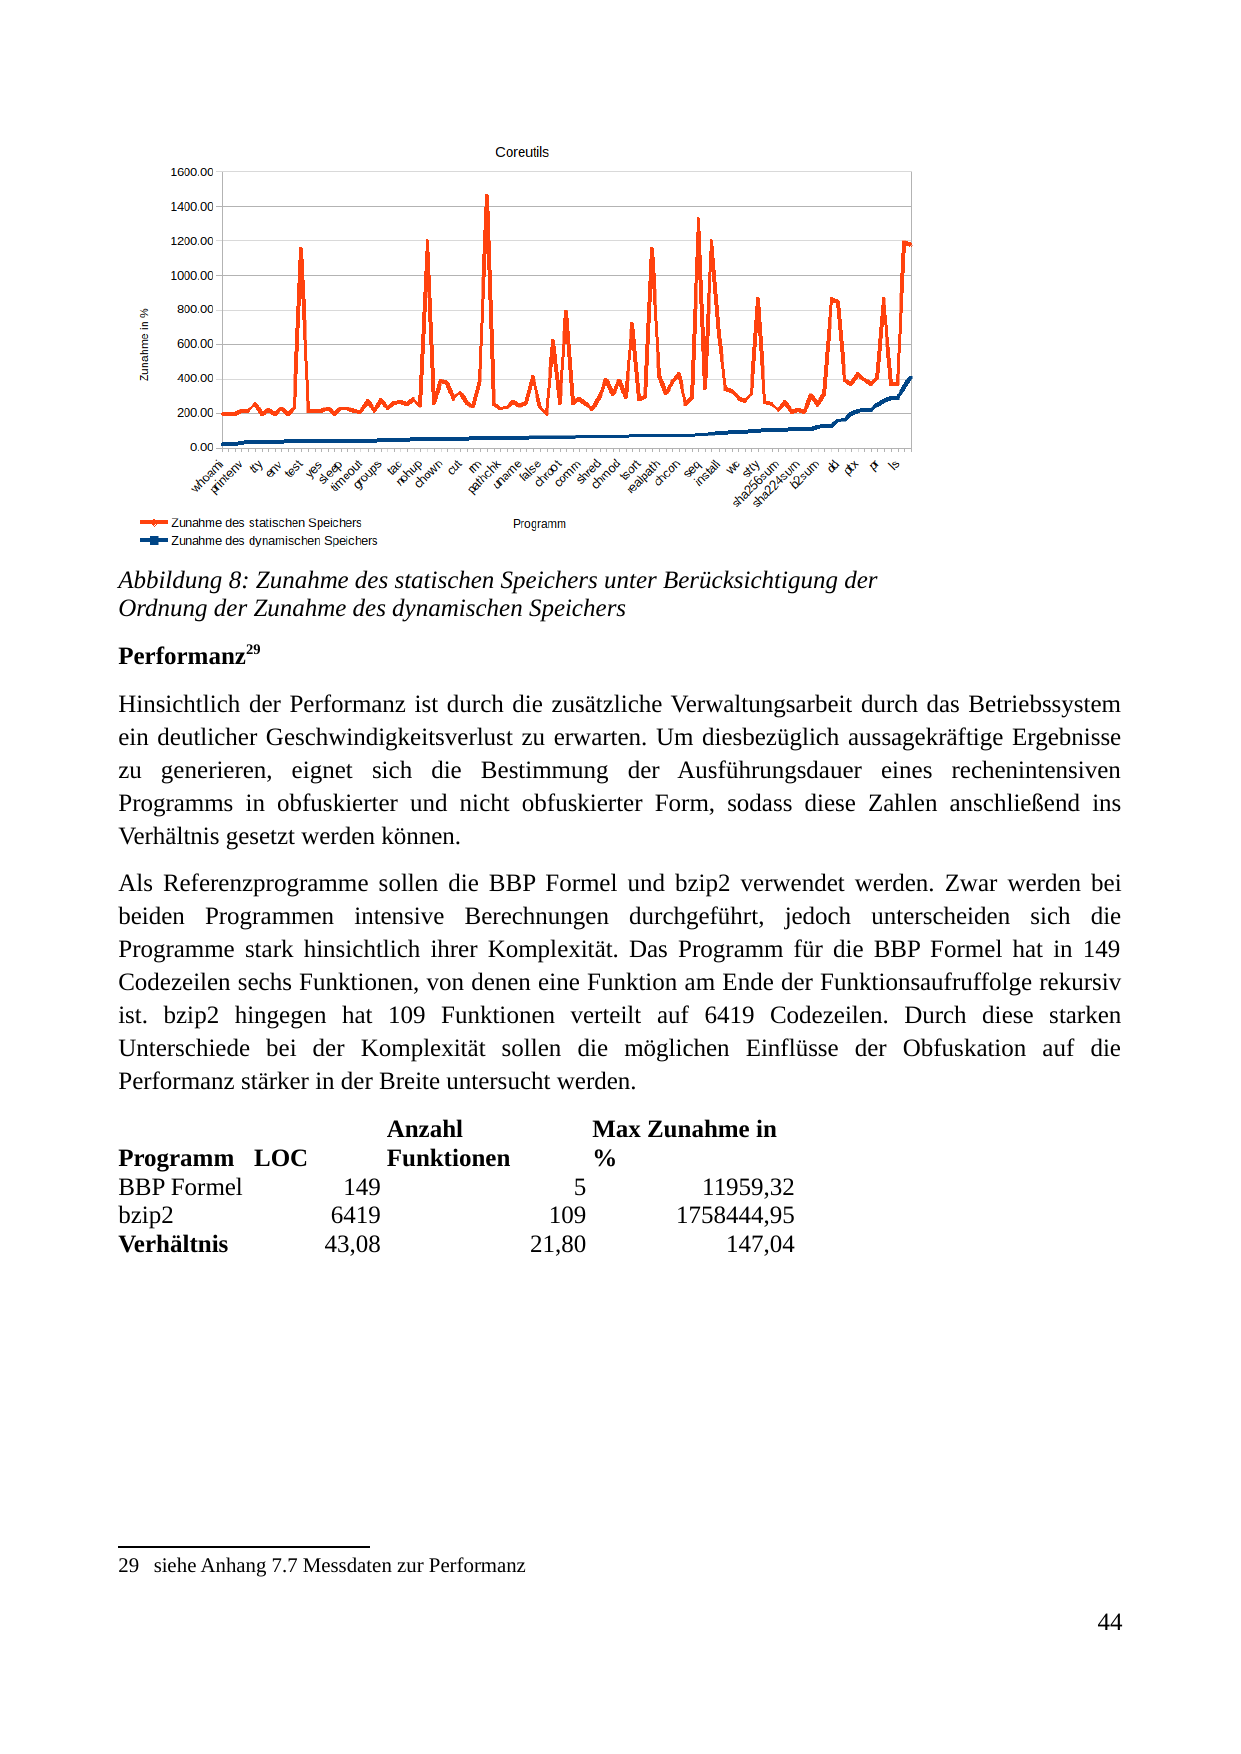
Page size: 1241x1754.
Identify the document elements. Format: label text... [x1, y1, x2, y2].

text Abbildung 8: Zunahme des statischen Speichers unter Berücksichtigung der Ordnung der Zunahme des dynamischen Speichers [118, 560, 926, 622]
table_cell 43,08 [251, 1229, 383, 1258]
table_header Anzahl Funktionen [384, 1114, 589, 1172]
table_cell bzip2 [115, 1200, 251, 1229]
table_cell 11959,32 [589, 1172, 798, 1200]
table_header LOC [251, 1114, 383, 1172]
table_cell 5 [384, 1172, 589, 1200]
table_cell BBP Formel [115, 1172, 251, 1200]
table_cell 147,04 [589, 1229, 798, 1258]
text siehe Anhang 7.7 Messdaten zur Performanz [118, 1553, 1122, 1577]
table_cell 1758444,95 [589, 1200, 798, 1229]
text Hinsichtlich der Performanz ist durch die zusätzliche Verwaltungsarbeit durch das Betriebssystem ein deutlicher Geschwindigkeitsverlust zu erwarten. Um diesbezüglich aussagekräftige Ergebnisse zu generieren, eignet sich die Bestimmung der Ausführungsdauer eines rechenintensiven Programms in obfuskierter und nicht obfuskierter Form, sodass diese Zahlen anschließend ins Verhältnis gesetzt werden können. [118, 689, 1122, 849]
picture [118, 130, 926, 560]
text Als Referenzprogramme sollen die BBP Formel und bzip2 verwendet werden. Zwar werden bei beiden Programmen intensive Berechnungen durchgeführt, jedoch unterscheiden sich die Programme stark hinsichtlich ihrer Komplexität. Das Programm für die BBP Formel hat in 149 Codezeilen sechs Funktionen, von denen eine Funktion am Ende der Funktionsaufruffolge rekursiv ist. bzip2 hingegen hat 109 Funktionen verteilt auf 6419 Codezeilen. Durch diese starken Unterschiede bei der Komplexität sollen die möglichen Einflüsse der Obfuskation auf die Performanz stärker in der Breite untersucht werden. [118, 868, 1122, 1095]
table_cell 109 [384, 1200, 589, 1229]
table_header Programm [115, 1114, 251, 1172]
table_cell 149 [251, 1172, 383, 1200]
table_cell 21,80 [384, 1229, 589, 1258]
table_cell 6419 [251, 1200, 383, 1229]
text Performanz [118, 641, 1122, 670]
table_cell Verhältnis [115, 1229, 251, 1258]
table_header Max Zunahme in % [589, 1114, 798, 1172]
